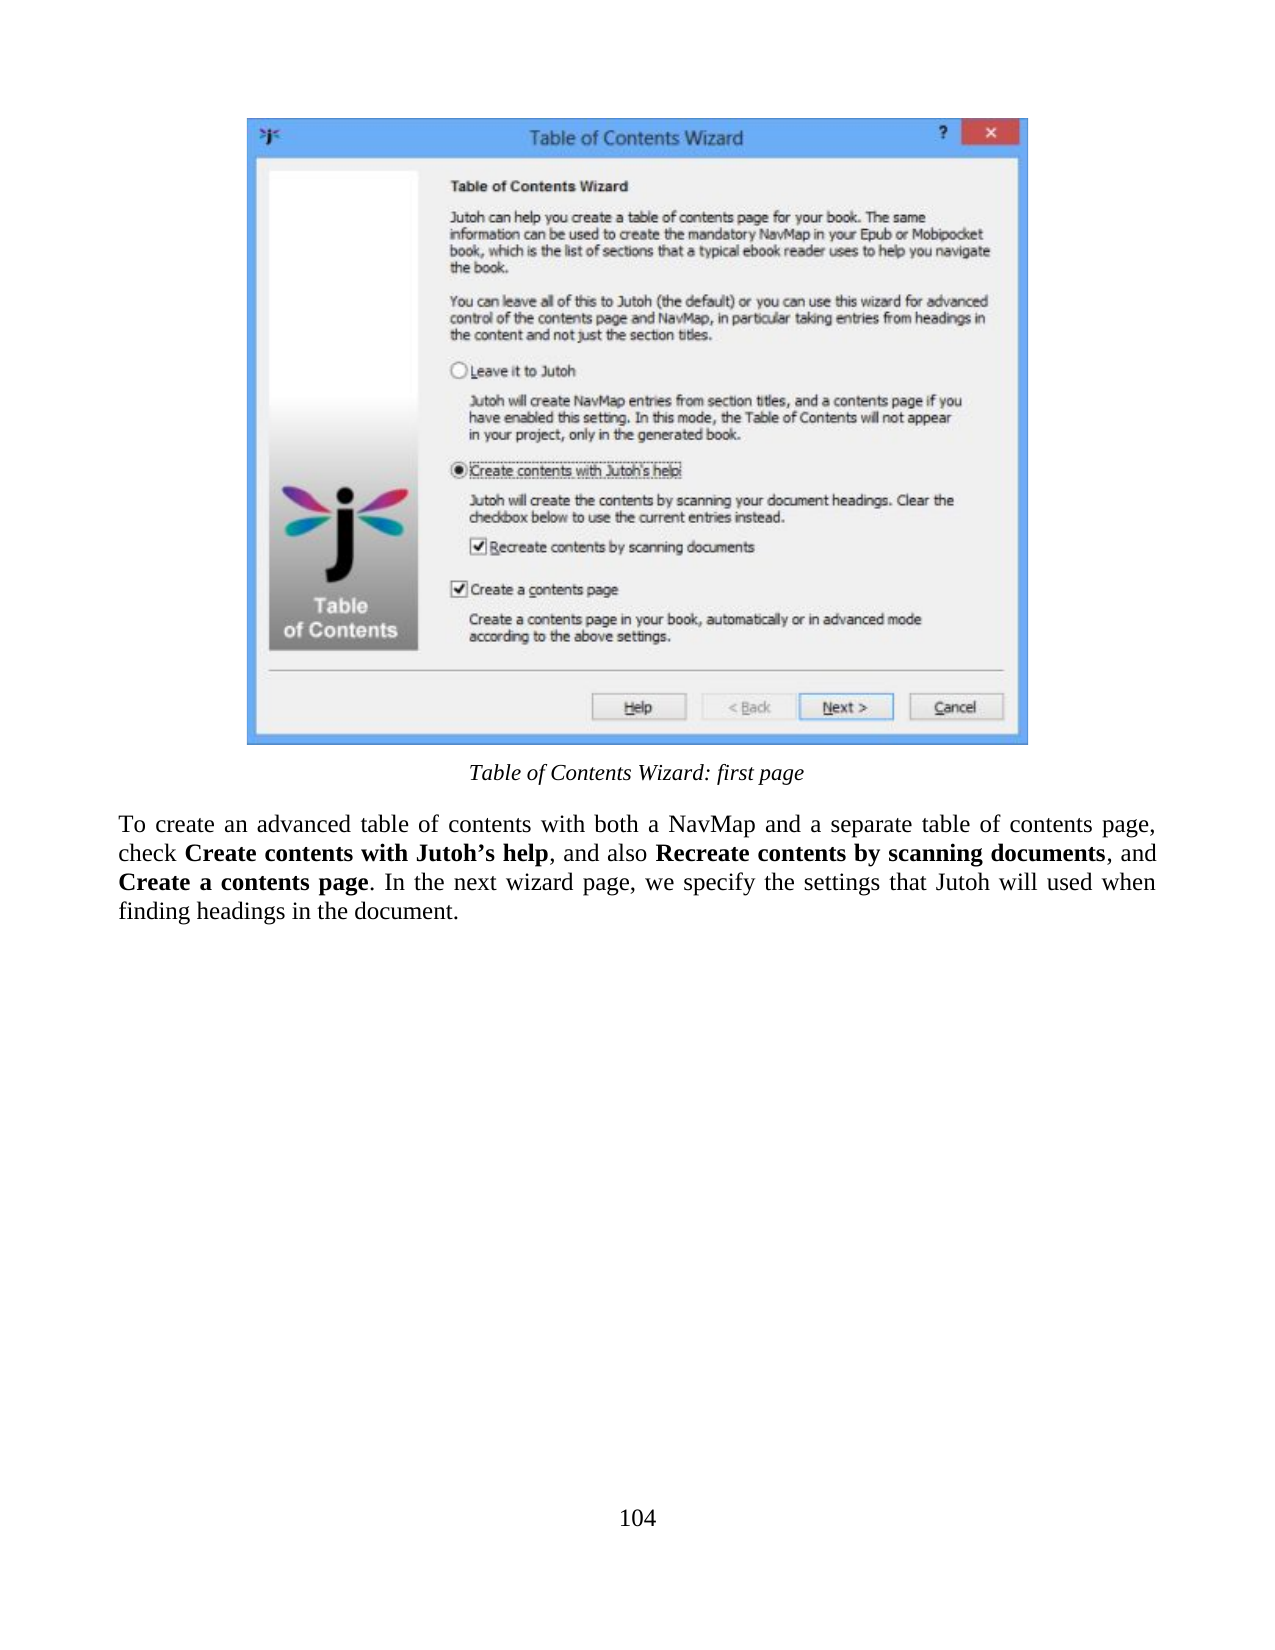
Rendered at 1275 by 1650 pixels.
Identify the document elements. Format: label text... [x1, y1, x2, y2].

picture [246, 118, 1029, 745]
text Table of Contents Wizard: first page [118, 759, 1157, 786]
text To create an advanced table of contents with both a NavMap and a separate table of contents page, check Create contents with Jutoh’s help, and also Recreate contents by scanning documents, and Create a contents page. In the next wizard page, we specify the settings that Jutoh will used when finding headings in the document. [118, 809, 1157, 924]
